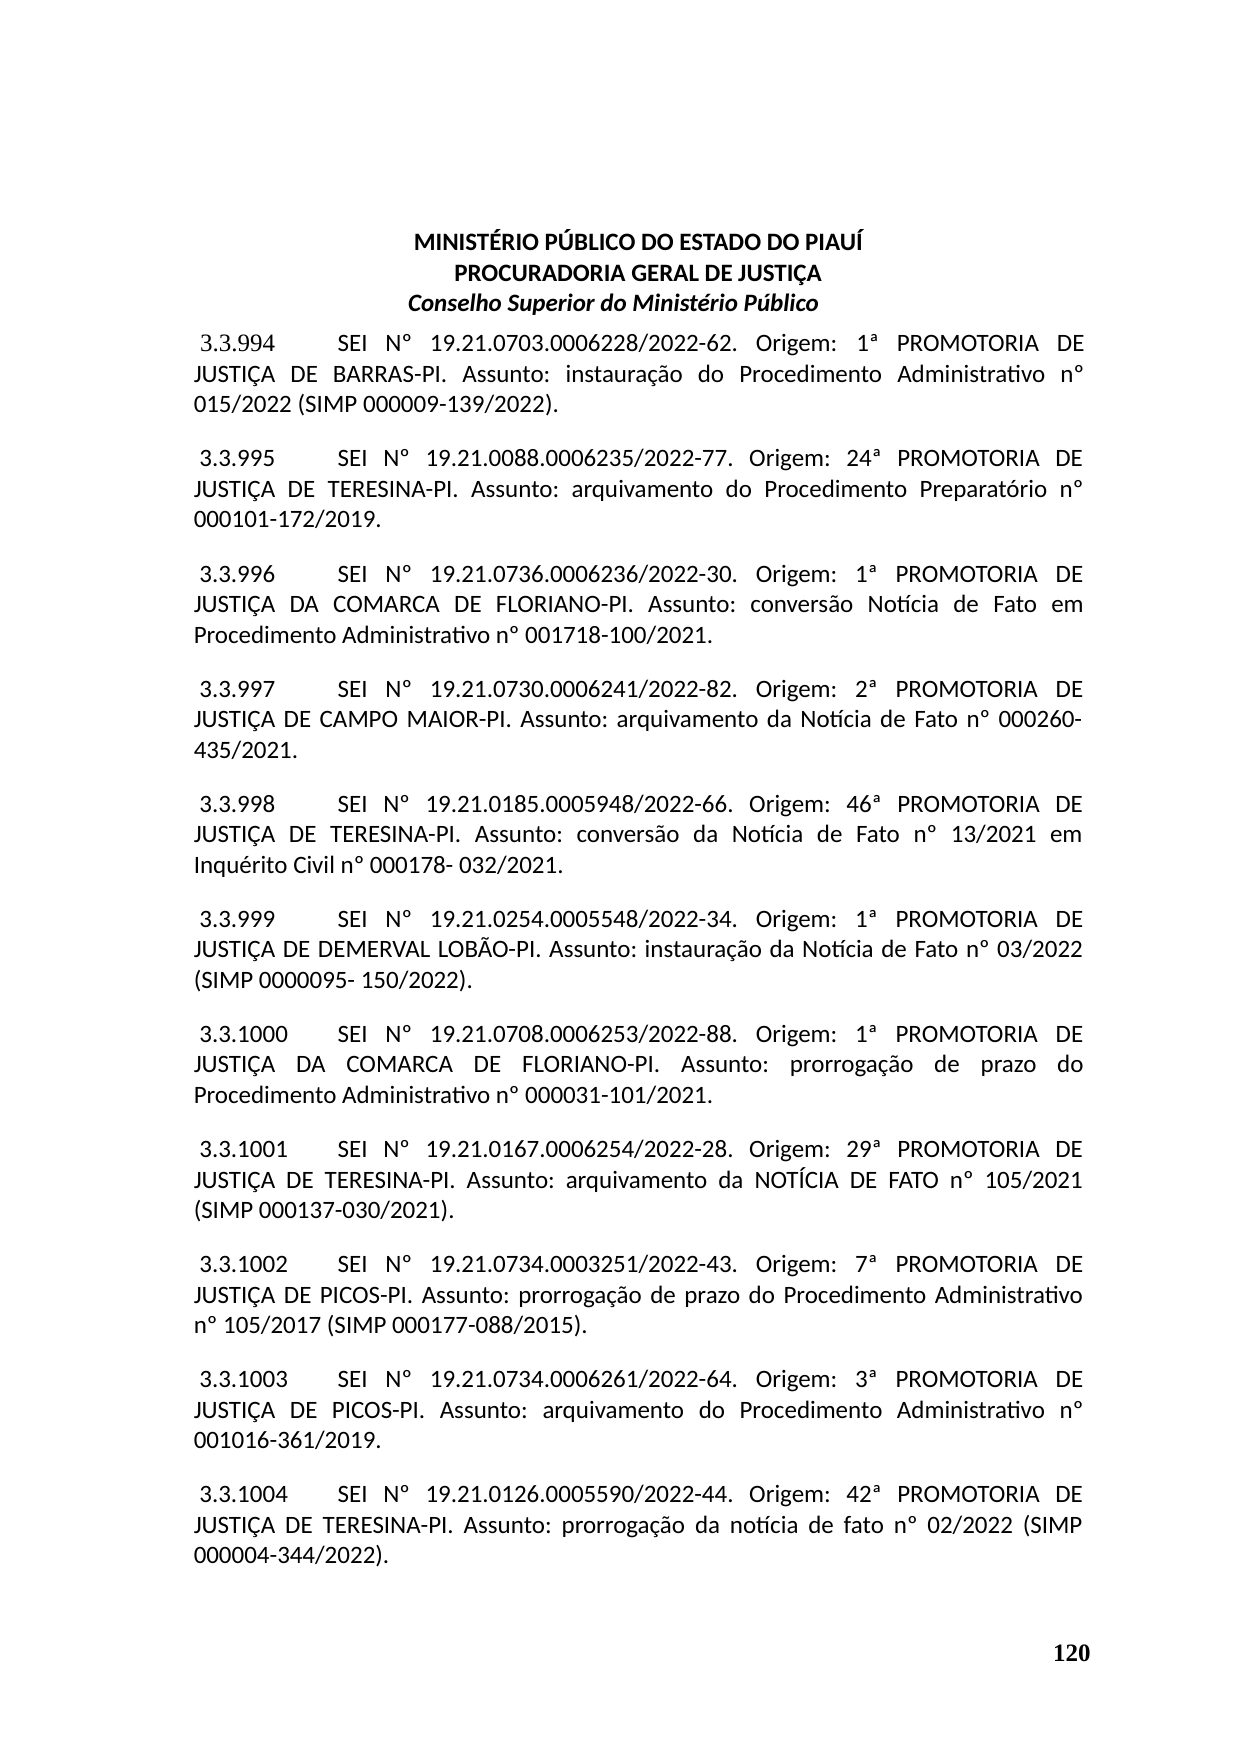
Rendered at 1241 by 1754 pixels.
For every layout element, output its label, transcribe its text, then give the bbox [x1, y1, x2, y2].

list SEI Nº 19.21.0734.0003251/2022-43. Origem: 7ª PROMOTORIA DE JUSTIÇA DE PICOS-PI. Assunto: prorrogação de prazo do Procedimento Administrativo nº 105/2017 (SIMP 000177-088/2015). [193, 1248, 1084, 1340]
list SEI Nº 19.21.0708.0006253/2022-88. Origem: 1ª PROMOTORIA DE JUSTIÇA DA COMARCA DE FLORIANO-PI. Assunto: prorrogação de prazo do Procedimento Administrativo nº 000031-101/2021. [193, 1018, 1084, 1110]
list SEI Nº 19.21.0734.0006261/2022-64. Origem: 3ª PROMOTORIA DE JUSTIÇA DE PICOS-PI. Assunto: arquivamento do Procedimento Administrativo nº 001016-361/2019. [193, 1363, 1084, 1455]
list SEI Nº 19.21.0088.0006235/2022-77. Origem: 24ª PROMOTORIA DE JUSTIÇA DE TERESINA-PI. Assunto: arquivamento do Procedimento Preparatório nº 000101-172/2019. [193, 443, 1084, 534]
list SEI Nº 19.21.0730.0006241/2022-82. Origem: 2ª PROMOTORIA DE JUSTIÇA DE CAMPO MAIOR-PI. Assunto: arquivamento da Notícia de Fato nº 000260-435/2021. [193, 673, 1084, 764]
list SEI Nº 19.21.0254.0005548/2022-34. Origem: 1ª PROMOTORIA DE JUSTIÇA DE DEMERVAL LOBÃO-PI. Assunto: instauração da Notícia de Fato nº 03/2022 (SIMP 0000095- 150/2022). [193, 903, 1084, 994]
list SEI Nº 19.21.0167.0006254/2022-28. Origem: 29ª PROMOTORIA DE JUSTIÇA DE TERESINA-PI. Assunto: arquivamento da NOTÍCIA DE FATO nº 105/2021 (SIMP 000137-030/2021). [193, 1133, 1084, 1225]
list SEI Nº 19.21.0703.0006228/2022-62. Origem: 1ª PROMOTORIA DE JUSTIÇA DE BARRAS-PI. Assunto: instauração do Procedimento Administrativo nº 015/2022 (SIMP 000009-139/2022). [193, 327, 1084, 419]
list SEI Nº 19.21.0736.0006236/2022-30. Origem: 1ª PROMOTORIA DE JUSTIÇA DA COMARCA DE FLORIANO-PI. Assunto: conversão Notícia de Fato em Procedimento Administrativo nº 001718-100/2021. [193, 558, 1084, 649]
list SEI Nº 19.21.0185.0005948/2022-66. Origem: 46ª PROMOTORIA DE JUSTIÇA DE TERESINA-PI. Assunto: conversão da Notícia de Fato nº 13/2021 em Inquérito Civil nº 000178- 032/2021. [193, 788, 1084, 879]
list SEI Nº 19.21.0126.0005590/2022-44. Origem: 42ª PROMOTORIA DE JUSTIÇA DE TERESINA-PI. Assunto: prorrogação da notícia de fato nº 02/2022 (SIMP 000004-344/2022). [193, 1478, 1084, 1570]
